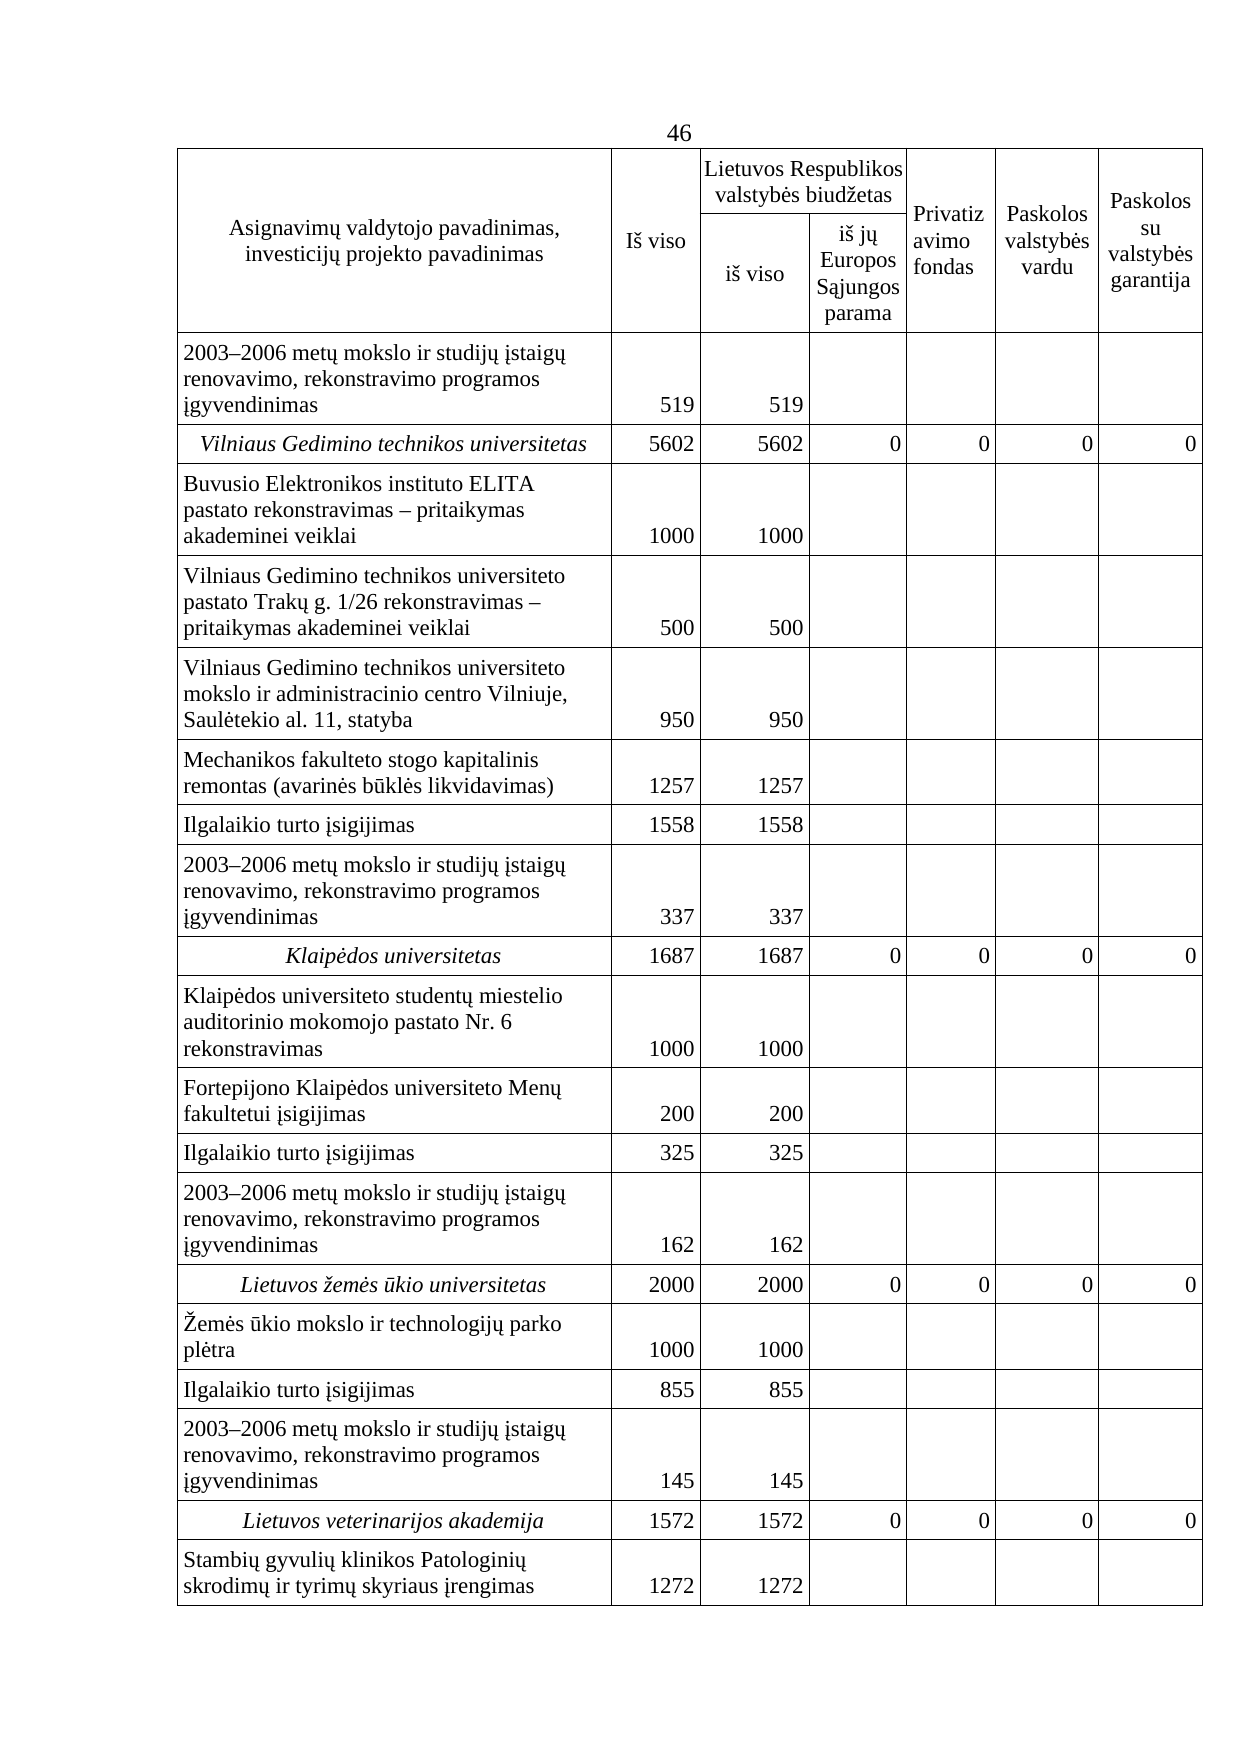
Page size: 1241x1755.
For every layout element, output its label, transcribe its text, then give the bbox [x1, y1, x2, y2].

table_cell 200 [612, 1068, 700, 1132]
table_cell 2003–2006 metų mokslo ir studijų įstaigų renovavimo, rekonstravimo programos įgyvendinimas [178, 333, 611, 423]
table_cell 0 [810, 937, 906, 975]
table_cell [1099, 1304, 1202, 1369]
table_cell [1099, 464, 1202, 555]
table_cell [810, 1540, 906, 1605]
table_cell 1687 [701, 937, 809, 975]
table_cell Lietuvos žemės ūkio universitetas [178, 1265, 611, 1303]
table_cell [907, 1409, 995, 1500]
table_cell 1558 [612, 805, 700, 844]
table_cell 0 [1099, 937, 1202, 975]
table_cell 162 [701, 1173, 809, 1264]
table_cell 1558 [701, 805, 809, 844]
table_cell 855 [612, 1370, 700, 1408]
table_cell [1099, 845, 1202, 936]
table_cell 0 [810, 1265, 906, 1303]
table_cell 1257 [612, 740, 700, 804]
table_cell [907, 1370, 995, 1408]
table_cell [1099, 976, 1202, 1067]
table_cell [810, 1134, 906, 1172]
table_cell 500 [612, 556, 700, 647]
table_cell 0 [996, 937, 1098, 975]
table_cell 162 [612, 1173, 700, 1264]
table_cell 950 [701, 648, 809, 739]
table_cell Lietuvos veterinarijos akademija [178, 1501, 611, 1539]
table_cell [907, 1173, 995, 1264]
table_cell [907, 464, 995, 555]
table_cell 2000 [701, 1265, 809, 1303]
table_cell 1687 [612, 937, 700, 975]
table_header Iš viso [612, 149, 700, 332]
table_cell [810, 648, 906, 739]
table_header Paskolos su valstybės garantija [1099, 149, 1202, 332]
table_cell [907, 648, 995, 739]
table_cell [810, 1173, 906, 1264]
table_cell [907, 805, 995, 844]
table_cell [996, 1409, 1098, 1500]
table_cell 1000 [701, 976, 809, 1067]
table_cell 2003–2006 metų mokslo ir studijų įstaigų renovavimo, rekonstravimo programos įgyvendinimas [178, 1173, 611, 1264]
table_cell 1572 [701, 1501, 809, 1539]
table_cell 0 [810, 425, 906, 463]
table_cell [810, 556, 906, 647]
table_cell Ilgalaikio turto įsigijimas [178, 1134, 611, 1172]
table_cell 5602 [612, 425, 700, 463]
table_cell iš jų Europos Sąjungos parama [810, 214, 906, 332]
table_cell 200 [701, 1068, 809, 1132]
table_cell 1000 [612, 1304, 700, 1369]
table_cell 2003–2006 metų mokslo ir studijų įstaigų renovavimo, rekonstravimo programos įgyvendinimas [178, 845, 611, 936]
table_cell [996, 648, 1098, 739]
table_cell [996, 740, 1098, 804]
table_cell [1099, 1134, 1202, 1172]
table_cell Mechanikos fakulteto stogo kapitalinis remontas (avarinės būklės likvidavimas) [178, 740, 611, 804]
table_cell 0 [907, 1501, 995, 1539]
table_cell [907, 556, 995, 647]
table_cell Ilgalaikio turto įsigijimas [178, 805, 611, 844]
table_cell Buvusio Elektronikos instituto ELITA pastato rekonstravimas – pritaikymas akademinei veiklai [178, 464, 611, 555]
table_cell 0 [907, 425, 995, 463]
table_cell Klaipėdos universiteto studentų miestelio auditorinio mokomojo pastato Nr. 6 rekonstravimas [178, 976, 611, 1067]
table_cell [1099, 1173, 1202, 1264]
table_cell [810, 464, 906, 555]
table_cell [1099, 333, 1202, 423]
table_cell [810, 1068, 906, 1132]
table_cell [1099, 1540, 1202, 1605]
table_cell [907, 976, 995, 1067]
table_cell [996, 1540, 1098, 1605]
table_cell Žemės ūkio mokslo ir technologijų parko plėtra [178, 1304, 611, 1369]
table_cell [907, 1134, 995, 1172]
table_cell [996, 1304, 1098, 1369]
table_cell Ilgalaikio turto įsigijimas [178, 1370, 611, 1408]
table_cell 519 [612, 333, 700, 423]
table_cell 5602 [701, 425, 809, 463]
table_header Lietuvos Respublikos valstybės biudžetas [701, 149, 906, 213]
table_cell 0 [996, 425, 1098, 463]
table_cell 0 [996, 1265, 1098, 1303]
table_cell 1000 [701, 464, 809, 555]
table_cell Vilniaus Gedimino technikos universiteto pastato Trakų g. 1/26 rekonstravimas – pritaikymas akademinei veiklai [178, 556, 611, 647]
table_cell [1099, 805, 1202, 844]
table_cell 2000 [612, 1265, 700, 1303]
table_cell 145 [612, 1409, 700, 1500]
table_cell 1000 [612, 464, 700, 555]
table_cell [996, 556, 1098, 647]
table_cell 0 [1099, 425, 1202, 463]
table_cell 1272 [701, 1540, 809, 1605]
table_cell [996, 1068, 1098, 1132]
table_cell 0 [996, 1501, 1098, 1539]
table_cell 2003–2006 metų mokslo ir studijų įstaigų renovavimo, rekonstravimo programos įgyvendinimas [178, 1409, 611, 1500]
table_cell 1257 [701, 740, 809, 804]
table_cell 337 [612, 845, 700, 936]
table_cell [1099, 740, 1202, 804]
table_cell 325 [701, 1134, 809, 1172]
table_cell [1099, 648, 1202, 739]
table_cell [907, 1540, 995, 1605]
table_cell [907, 333, 995, 423]
table_cell 0 [907, 1265, 995, 1303]
table_cell [810, 976, 906, 1067]
table_cell [1099, 556, 1202, 647]
table_cell [907, 845, 995, 936]
table_cell 1000 [701, 1304, 809, 1369]
table_cell [810, 845, 906, 936]
table_header Paskolos valstybės vardu [996, 149, 1098, 332]
table_cell [810, 1409, 906, 1500]
table_cell 0 [1099, 1265, 1202, 1303]
table_cell [810, 805, 906, 844]
table_cell [996, 1134, 1098, 1172]
table_cell [907, 1304, 995, 1369]
table_cell [996, 464, 1098, 555]
table_cell Vilniaus Gedimino technikos universitetas [178, 425, 611, 463]
table_cell [810, 1304, 906, 1369]
table_cell [996, 976, 1098, 1067]
table_cell [996, 333, 1098, 423]
table_cell [1099, 1370, 1202, 1408]
table_cell [996, 1173, 1098, 1264]
table_cell [810, 333, 906, 423]
table_cell [1099, 1068, 1202, 1132]
table_cell 337 [701, 845, 809, 936]
table_header Asignavimų valdytojo pavadinimas, investicijų projekto pavadinimas [178, 149, 611, 332]
table_cell 519 [701, 333, 809, 423]
table_cell [907, 740, 995, 804]
table_cell 1000 [612, 976, 700, 1067]
table_cell 0 [907, 937, 995, 975]
table_cell Klaipėdos universitetas [178, 937, 611, 975]
table_cell [907, 1068, 995, 1132]
table_cell 325 [612, 1134, 700, 1172]
table_cell 1272 [612, 1540, 700, 1605]
table_cell [996, 1370, 1098, 1408]
table_cell [1099, 1409, 1202, 1500]
table_cell 500 [701, 556, 809, 647]
table_cell iš viso [701, 214, 809, 332]
table_cell Fortepijono Klaipėdos universiteto Menų fakultetui įsigijimas [178, 1068, 611, 1132]
table_cell 0 [1099, 1501, 1202, 1539]
table_cell [810, 1370, 906, 1408]
table_cell 855 [701, 1370, 809, 1408]
table_cell 950 [612, 648, 700, 739]
table_cell [810, 740, 906, 804]
table_cell 0 [810, 1501, 906, 1539]
table_cell 1572 [612, 1501, 700, 1539]
table_cell 145 [701, 1409, 809, 1500]
table_cell [996, 845, 1098, 936]
table_cell [996, 805, 1098, 844]
table_header Privatizavimo fondas [907, 149, 995, 332]
table_cell Vilniaus Gedimino technikos universiteto mokslo ir administracinio centro Vilniuje, Saulėtekio al. 11, statyba [178, 648, 611, 739]
table_cell Stambių gyvulių klinikos Patologinių skrodimų ir tyrimų skyriaus įrengimas [178, 1540, 611, 1605]
